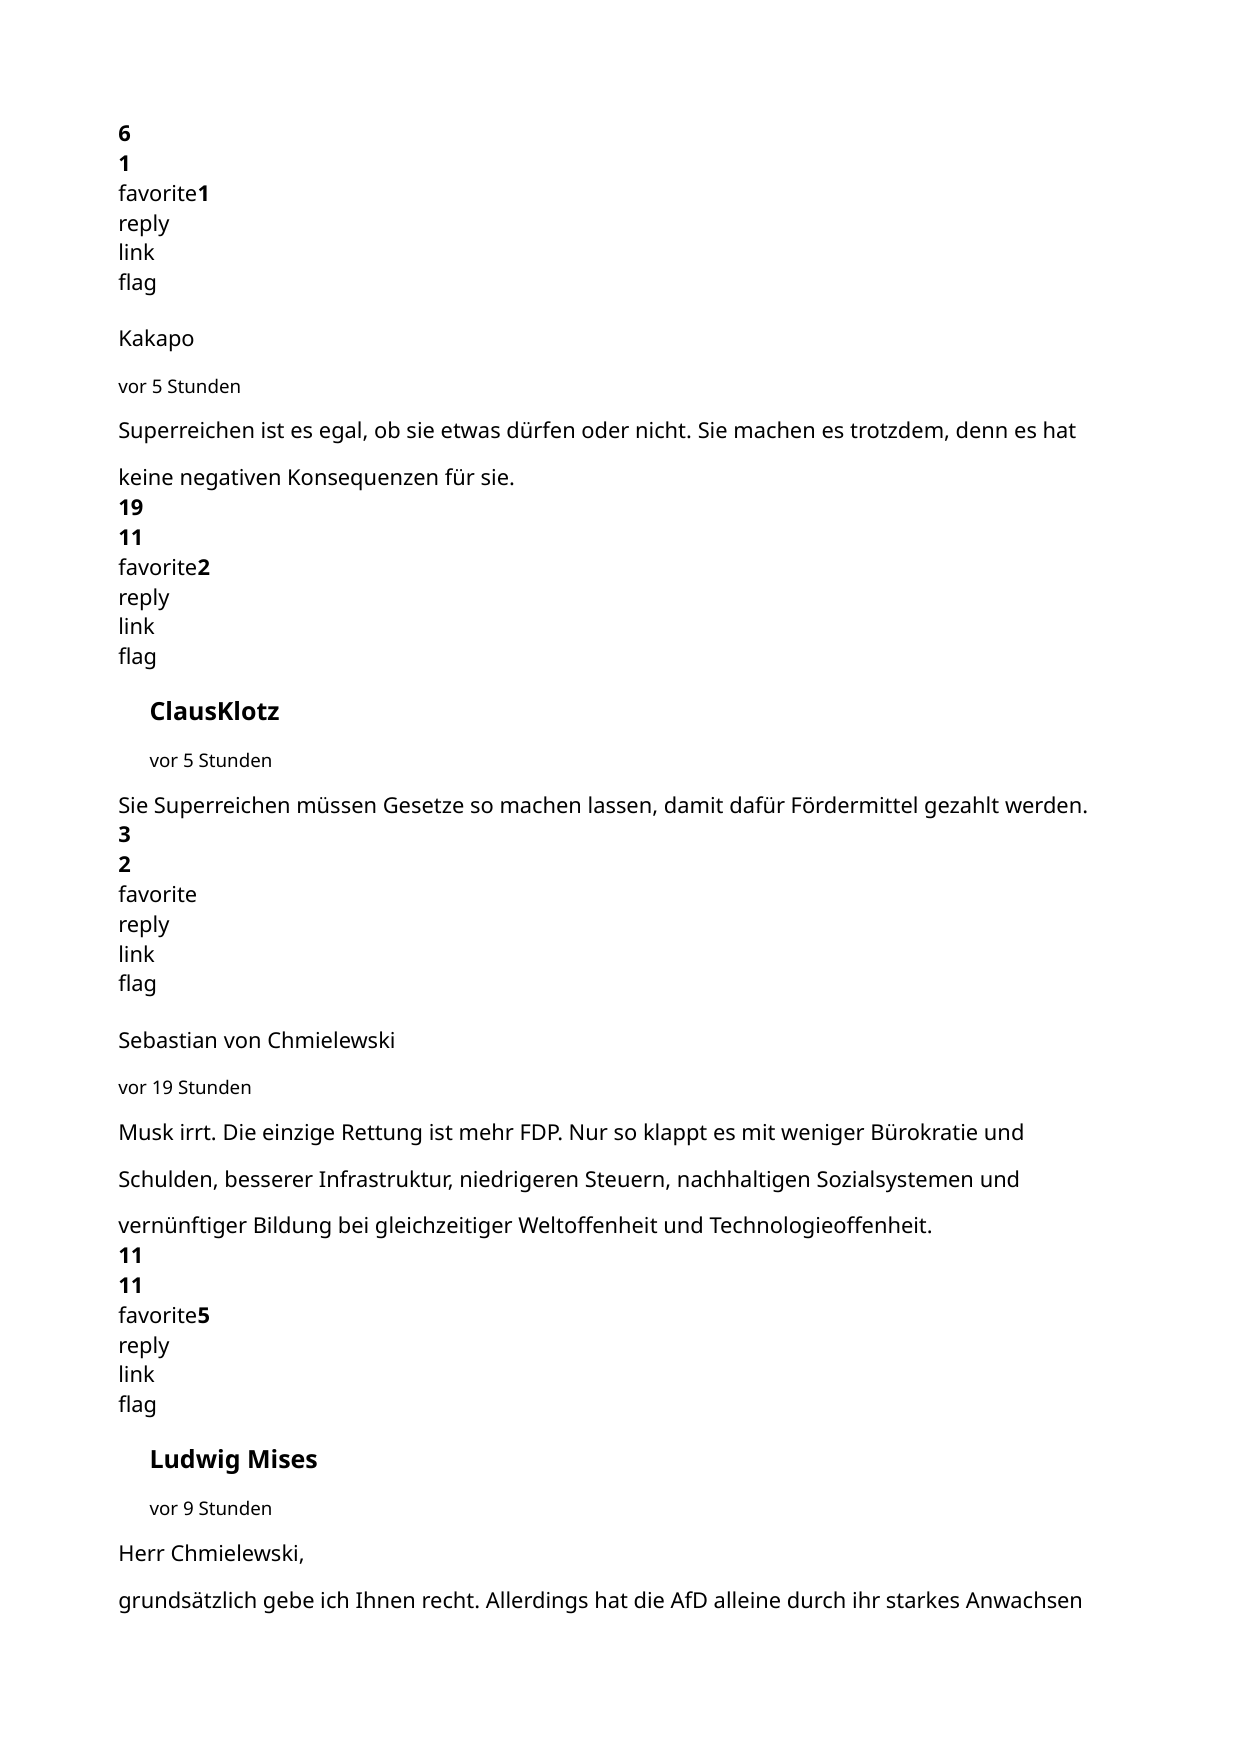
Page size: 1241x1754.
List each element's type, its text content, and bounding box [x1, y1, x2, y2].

text Herr Chmielewski, grundsätzlich gebe ich Ihnen recht. Allerdings hat die AfD alleine durch ihr starkes Anwachsen [118, 1521, 1122, 1614]
text Musk irrt. Die einzige Rettung ist mehr FDP. Nur so klappt es mit weniger Bürokratie und Schulden, besserer Infrastruktur, niedrigeren Steuern, nachhaltigen Sozialsystemen und vernünftiger Bildung bei gleichzeitiger Weltoffenheit und Technologieoffenheit. [118, 1100, 1122, 1240]
text reply [118, 1330, 1122, 1359]
text vor 19 Stunden [118, 1070, 1122, 1100]
text link [118, 237, 1122, 267]
text favorite2 [118, 552, 1122, 582]
text favorite [118, 879, 1122, 909]
text 6 [118, 118, 1122, 148]
text flag [118, 1389, 1122, 1419]
text favorite5 [118, 1300, 1122, 1330]
text vor 5 Stunden [118, 369, 1122, 398]
text reply [118, 909, 1122, 938]
text 3 [118, 819, 1122, 849]
text Sebastian von Chmielewski [118, 1014, 1114, 1054]
text reply [118, 582, 1122, 611]
text vor 5 Stunden [149, 743, 1122, 772]
text 1 [118, 148, 1122, 178]
text Kakapo [118, 312, 1114, 353]
text 11 [118, 522, 1122, 552]
text favorite1 [118, 178, 1122, 207]
text link [118, 938, 1122, 968]
text 11 [118, 1270, 1122, 1300]
text flag [118, 641, 1122, 671]
text Sie Superreichen müssen Gesetze so machen lassen, damit dafür Fördermittel gezahlt werden. [118, 772, 1122, 819]
text link [118, 611, 1122, 641]
text 19 [118, 492, 1122, 522]
text 2 [118, 849, 1122, 879]
text reply [118, 207, 1122, 237]
text 11 [118, 1240, 1122, 1270]
text vor 9 Stunden [149, 1491, 1122, 1521]
text ClausKlotz [149, 687, 1114, 727]
text link [118, 1359, 1122, 1389]
text Ludwig Mises [149, 1435, 1114, 1475]
text Superreichen ist es egal, ob sie etwas dürfen oder nicht. Sie machen es trotzdem, denn es hat keine negativen Konsequenzen für sie. [118, 398, 1122, 492]
text flag [118, 267, 1122, 297]
text flag [118, 968, 1122, 998]
